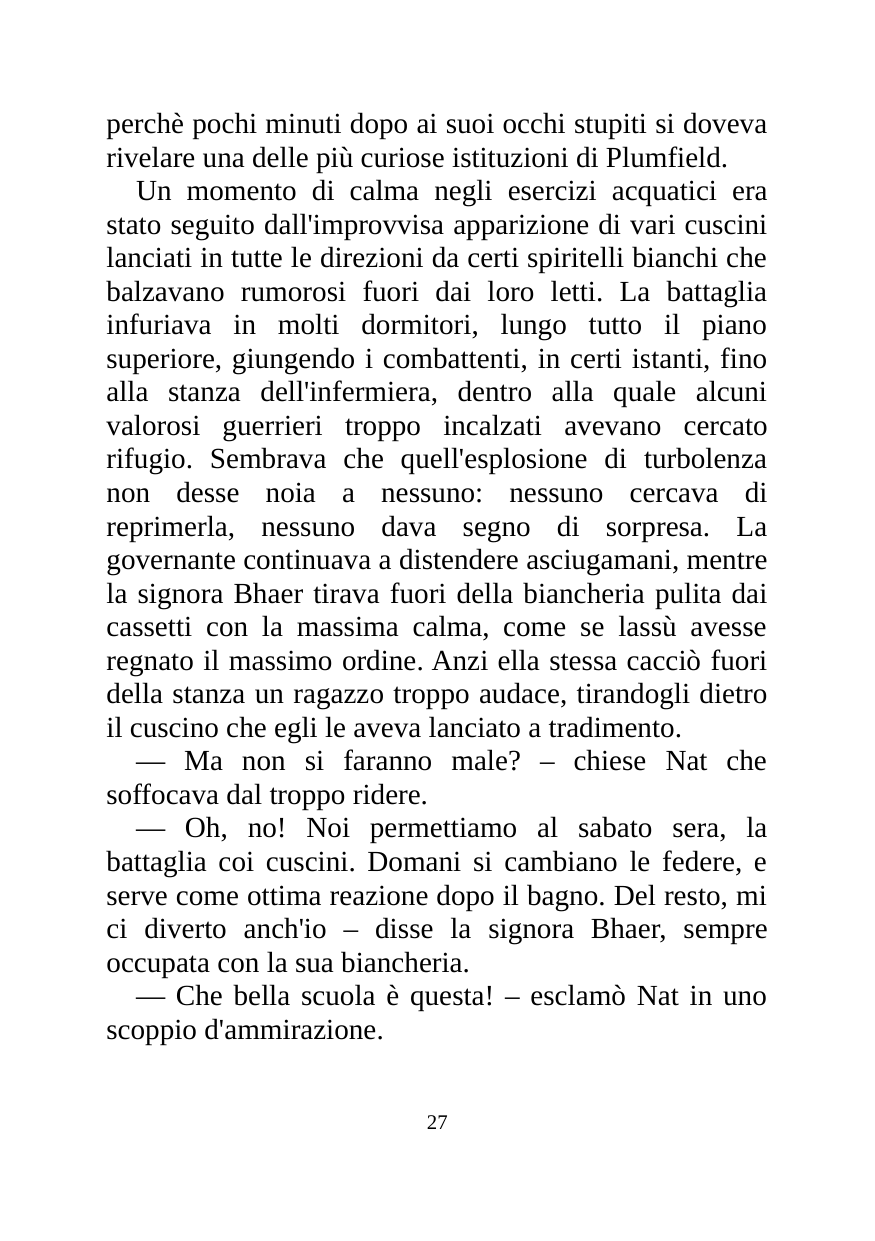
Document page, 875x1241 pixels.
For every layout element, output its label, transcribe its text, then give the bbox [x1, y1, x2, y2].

text — Che bella scuola è questa! – esclamò Nat in uno scoppio d'ammirazione. [106, 978, 768, 1045]
text — Ma non si faranno male? – chiese Nat che soffocava dal troppo ridere. [106, 743, 768, 811]
text — Oh, no! Noi permettiamo al sabato sera, la battaglia coi cuscini. Domani si cambiano le federe, e serve come ottima reazione dopo il bagno. Del resto, mi ci diverto anch'io – disse la signora Bhaer, sempre occupata con la sua biancheria. [106, 811, 768, 978]
text perchè pochi minuti dopo ai suoi occhi stupiti si doveva rivelare una delle più curiose istituzioni di Plumfield. [106, 106, 768, 173]
text Un momento di calma negli esercizi acquatici era stato seguito dall'improvvisa apparizione di vari cuscini lanciati in tutte le direzioni da certi spiritelli bianchi che balzavano rumorosi fuori dai loro letti. La battaglia infuriava in molti dormitori, lungo tutto il piano superiore, giungendo i combattenti, in certi istanti, fino alla stanza dell'infermiera, dentro alla quale alcuni valorosi guerrieri troppo incalzati avevano cercato rifugio. Sembrava che quell'esplosione di turbolenza non desse noia a nessuno: nessuno cercava di reprimerla, nessuno dava segno di sorpresa. La governante continuava a distendere asciugamani, mentre la signora Bhaer tirava fuori della biancheria pulita dai cassetti con la massima calma, come se lassù avesse regnato il massimo ordine. Anzi ella stessa cacciò fuori della stanza un ragazzo troppo audace, tirandogli dietro il cuscino che egli le aveva lanciato a tradimento. [106, 173, 768, 743]
